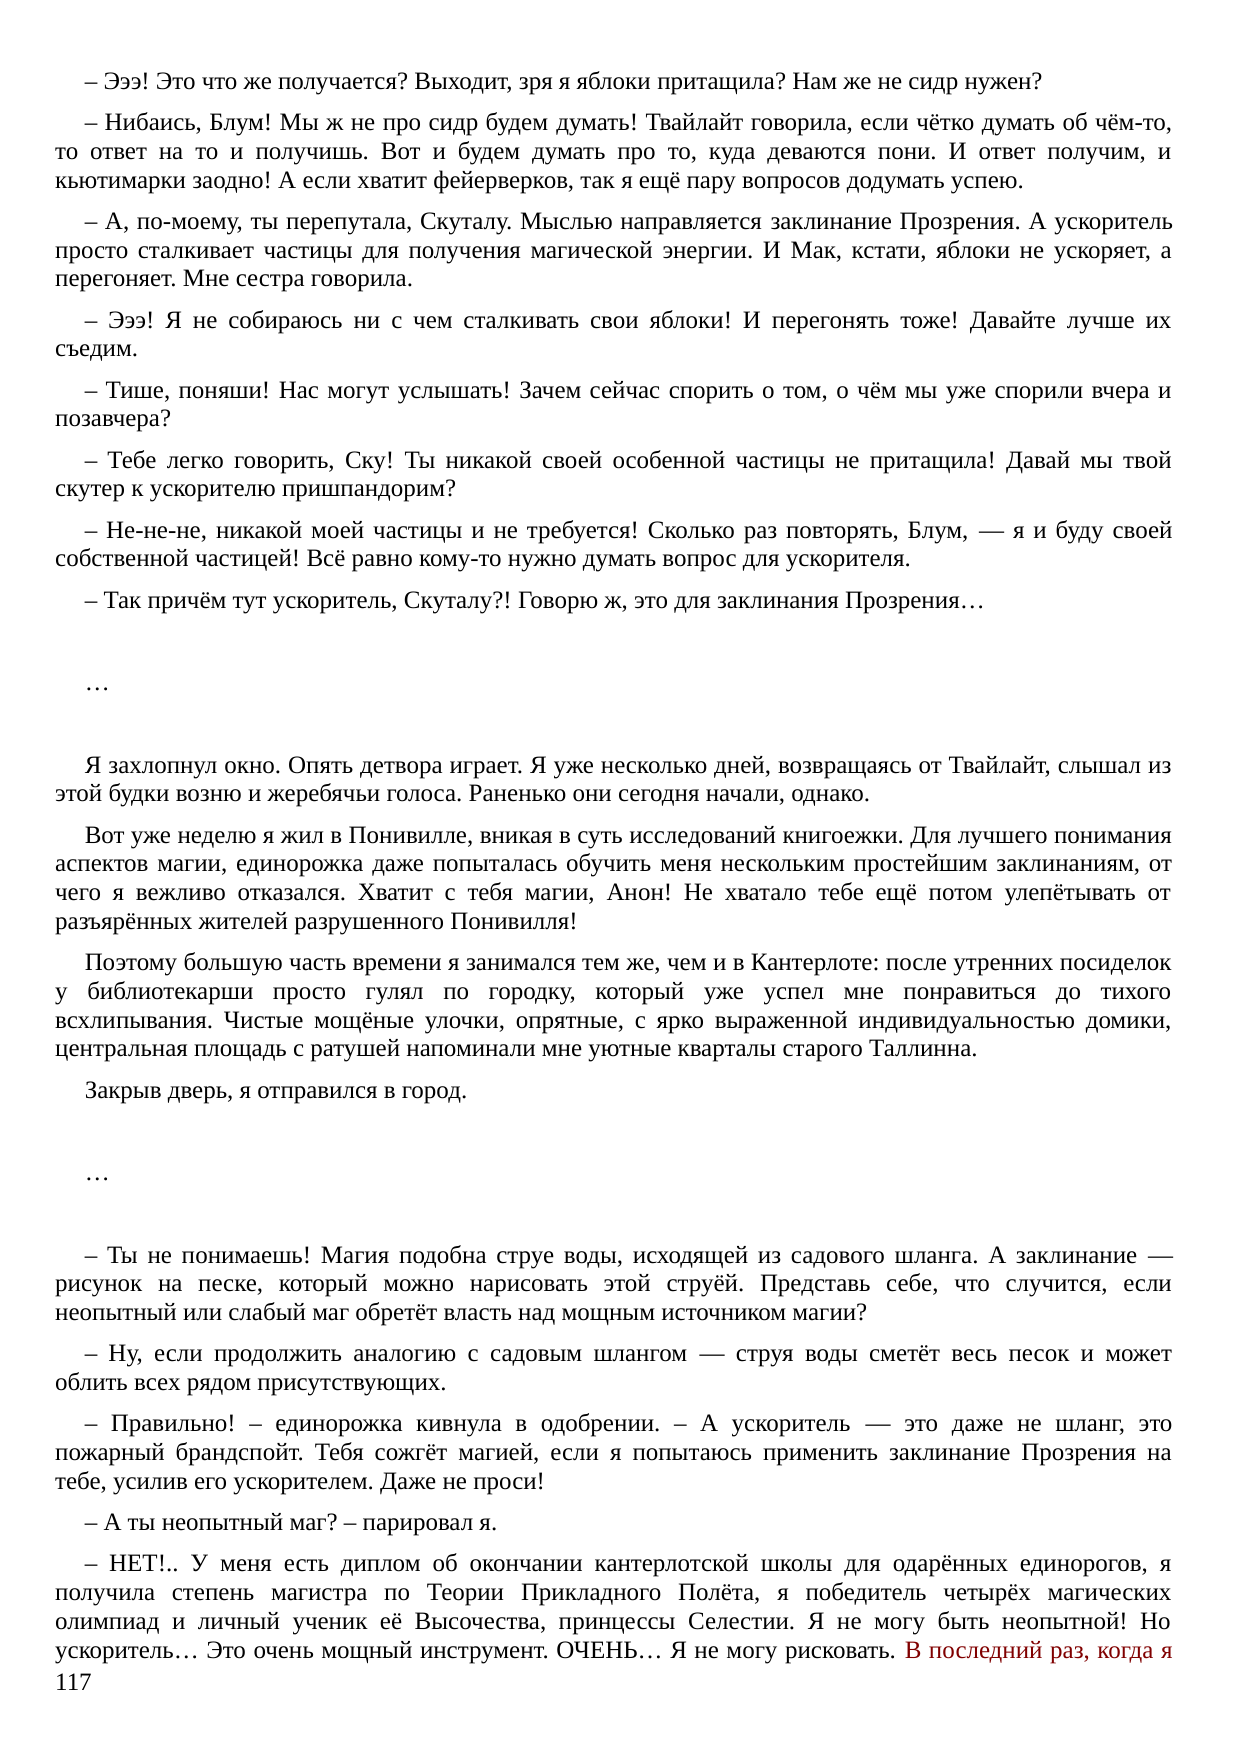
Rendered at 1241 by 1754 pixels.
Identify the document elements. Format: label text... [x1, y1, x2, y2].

text – Нибаись, Блум! Мы ж не про сидр будем думать! Твайлайт говорила, если чётко думать об чём-то, то ответ на то и получишь. Вот и будем думать про то, куда деваются пони. И ответ получим, и кьютимарки заодно! А если хватит фейерверков, так я ещё пару вопросов додумать успею. [55, 107, 1173, 193]
text Поэтому большую часть времени я занимался тем же, чем и в Кантерлоте: после утренних посиделок у библиотекарши просто гулял по городку, который уже успел мне понравиться до тихого всхлипывания. Чистые мощёные улочки, опрятные, с ярко выраженной индивидуальностью домики, центральная площадь с ратушей напоминали мне уютные кварталы старого Таллинна. [55, 947, 1173, 1062]
text Закрыв дверь, я отправился в город. [55, 1075, 1173, 1103]
text Я захлопнул окно. Опять детвора играет. Я уже несколько дней, возвращаясь от Твайлайт, слышал из этой будки возню и жеребячьи голоса. Раненько они сегодня начали, однако. [55, 750, 1173, 807]
text – А, по-моему, ты перепутала, Скуталу. Мыслью направляется заклинание Прозрения. А ускоритель просто сталкивает частицы для получения магической энергии. И Мак, кстати, яблоки не ускоряет, а перегоняет. Мне сестра говорила. [55, 206, 1173, 292]
text – Эээ! Я не собираюсь ни с чем сталкивать свои яблоки! И перегонять тоже! Давайте лучше их съедим. [55, 305, 1173, 362]
text – Не-не-не, никакой моей частицы и не требуется! Сколько раз повторять, Блум, — я и буду своей собственной частицей! Всё равно кому-то нужно думать вопрос для ускорителя. [55, 515, 1173, 572]
text … [55, 1157, 1173, 1186]
text – Тебе легко говорить, Ску! Ты никакой своей особенной частицы не притащила! Давай мы твой скутер к ускорителю пришпандорим? [55, 445, 1173, 502]
text – Так причём тут ускоритель, Скуталу?! Говорю ж, это для заклинания Прозрения… [55, 585, 1173, 613]
text – Ну, если продолжить аналогию с садовым шлангом — струя воды сметёт весь песок и может облить всех рядом присутствующих. [55, 1338, 1173, 1396]
text … [55, 667, 1173, 696]
text Вот уже неделю я жил в Понивилле, вникая в суть исследований книгоежки. Для лучшего понимания аспектов магии, единорожка даже попыталась обучить меня нескольким простейшим заклинаниям, от чего я вежливо отказался. Хватит с тебя магии, Анон! Не хватало тебе ещё потом улепётывать от разъярённых жителей разрушенного Понивилля! [55, 820, 1173, 935]
text – А ты неопытный маг? – парировал я. [55, 1507, 1173, 1536]
text – Тише, поняши! Нас могут услышать! Зачем сейчас спорить о том, о чём мы уже спорили вчера и позавчера? [55, 375, 1173, 432]
text – НЕТ!.. У меня есть диплом об окончании кантерлотской школы для одарённых единорогов, я получила степень магистра по Теории Прикладного Полёта, я победитель четырёх магических олимпиад и личный ученик её Высочества, принцессы Селестии. Я не могу быть неопытной! Но ускоритель… Это очень мощный инструмент. ОЧЕНЬ… Я не могу рисковать. В последний раз, когда я [55, 1548, 1173, 1663]
text – Ты не понимаешь! Магия подобна струе воды, исходящей из садового шланга. А заклинание — рисунок на песке, который можно нарисовать этой струёй. Представь себе, что случится, если неопытный или слабый маг обретёт власть над мощным источником магии? [55, 1240, 1173, 1326]
text – Правильно! – единорожка кивнула в одобрении. – А ускоритель — это даже не шланг, это пожарный брандспойт. Тебя сожгёт магией, если я попытаюсь применить заклинание Прозрения на тебе, усилив его ускорителем. Даже не проси! [55, 1408, 1173, 1495]
text – Эээ! Это что же получается? Выходит, зря я яблоки притащила? Нам же не сидр нужен? [55, 66, 1173, 95]
